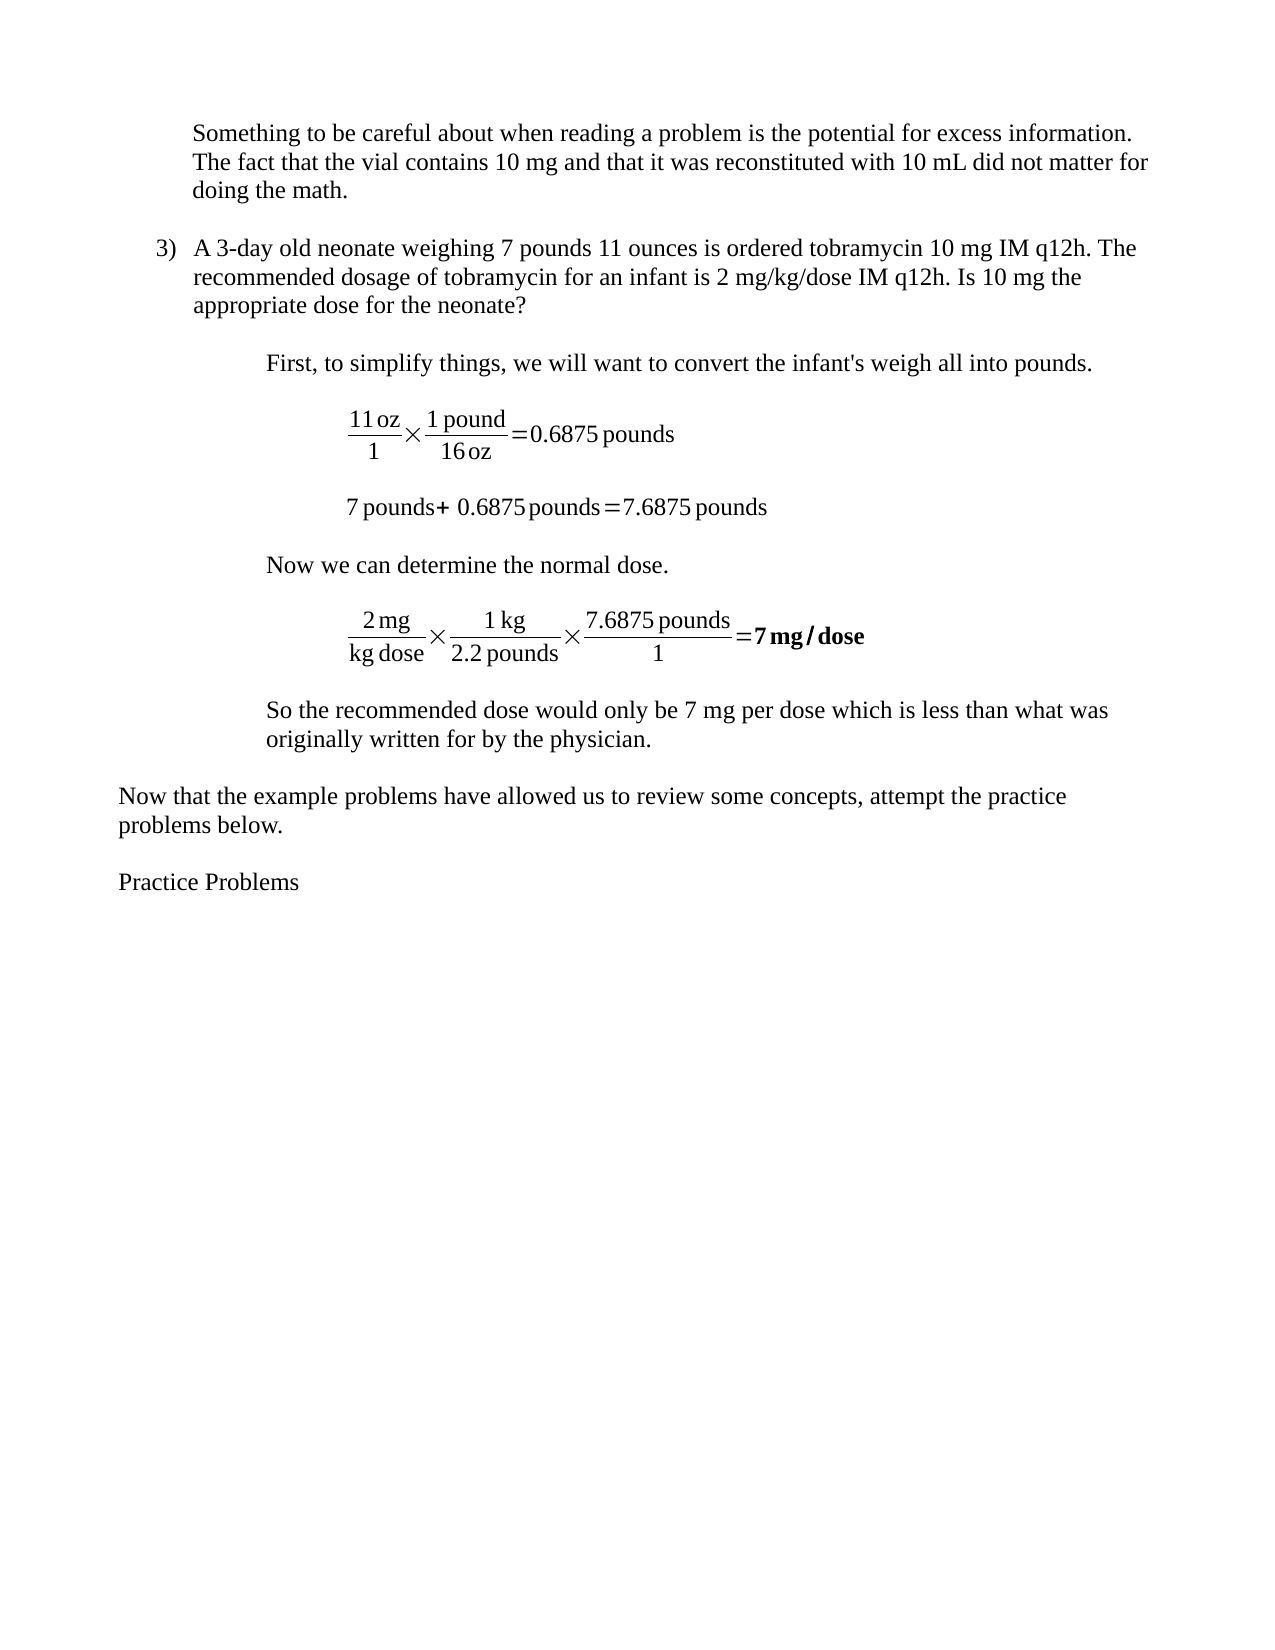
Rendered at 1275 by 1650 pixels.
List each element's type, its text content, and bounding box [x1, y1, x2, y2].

text So the recommended dose would only be 7 mg per dose which is less than what was originally written for by the physician. [266, 695, 1157, 752]
text Now that the example problems have allowed us to review some concepts, attempt the practice problems below. [118, 781, 1157, 839]
text Practice Problems [118, 867, 1157, 896]
list A 3-day old neonate weighing 7 pounds 11 ounces is ordered tobramycin 10 mg IM q12h. The recommended dosage of tobramycin for an infant is 2 mg/kg/dose IM q12h. Is 10 mg the appropriate dose for the neonate? [156, 233, 1157, 319]
text First, to simplify things, we will want to convert the infant's weigh all into pounds. [266, 348, 1157, 377]
text Now we can determine the normal dose. [266, 550, 1157, 578]
text Something to be careful about when reading a problem is the potential for excess information. The fact that the vial contains 10 mg and that it was reconstituted with 10 mL did not matter for doing the math. [192, 118, 1157, 204]
